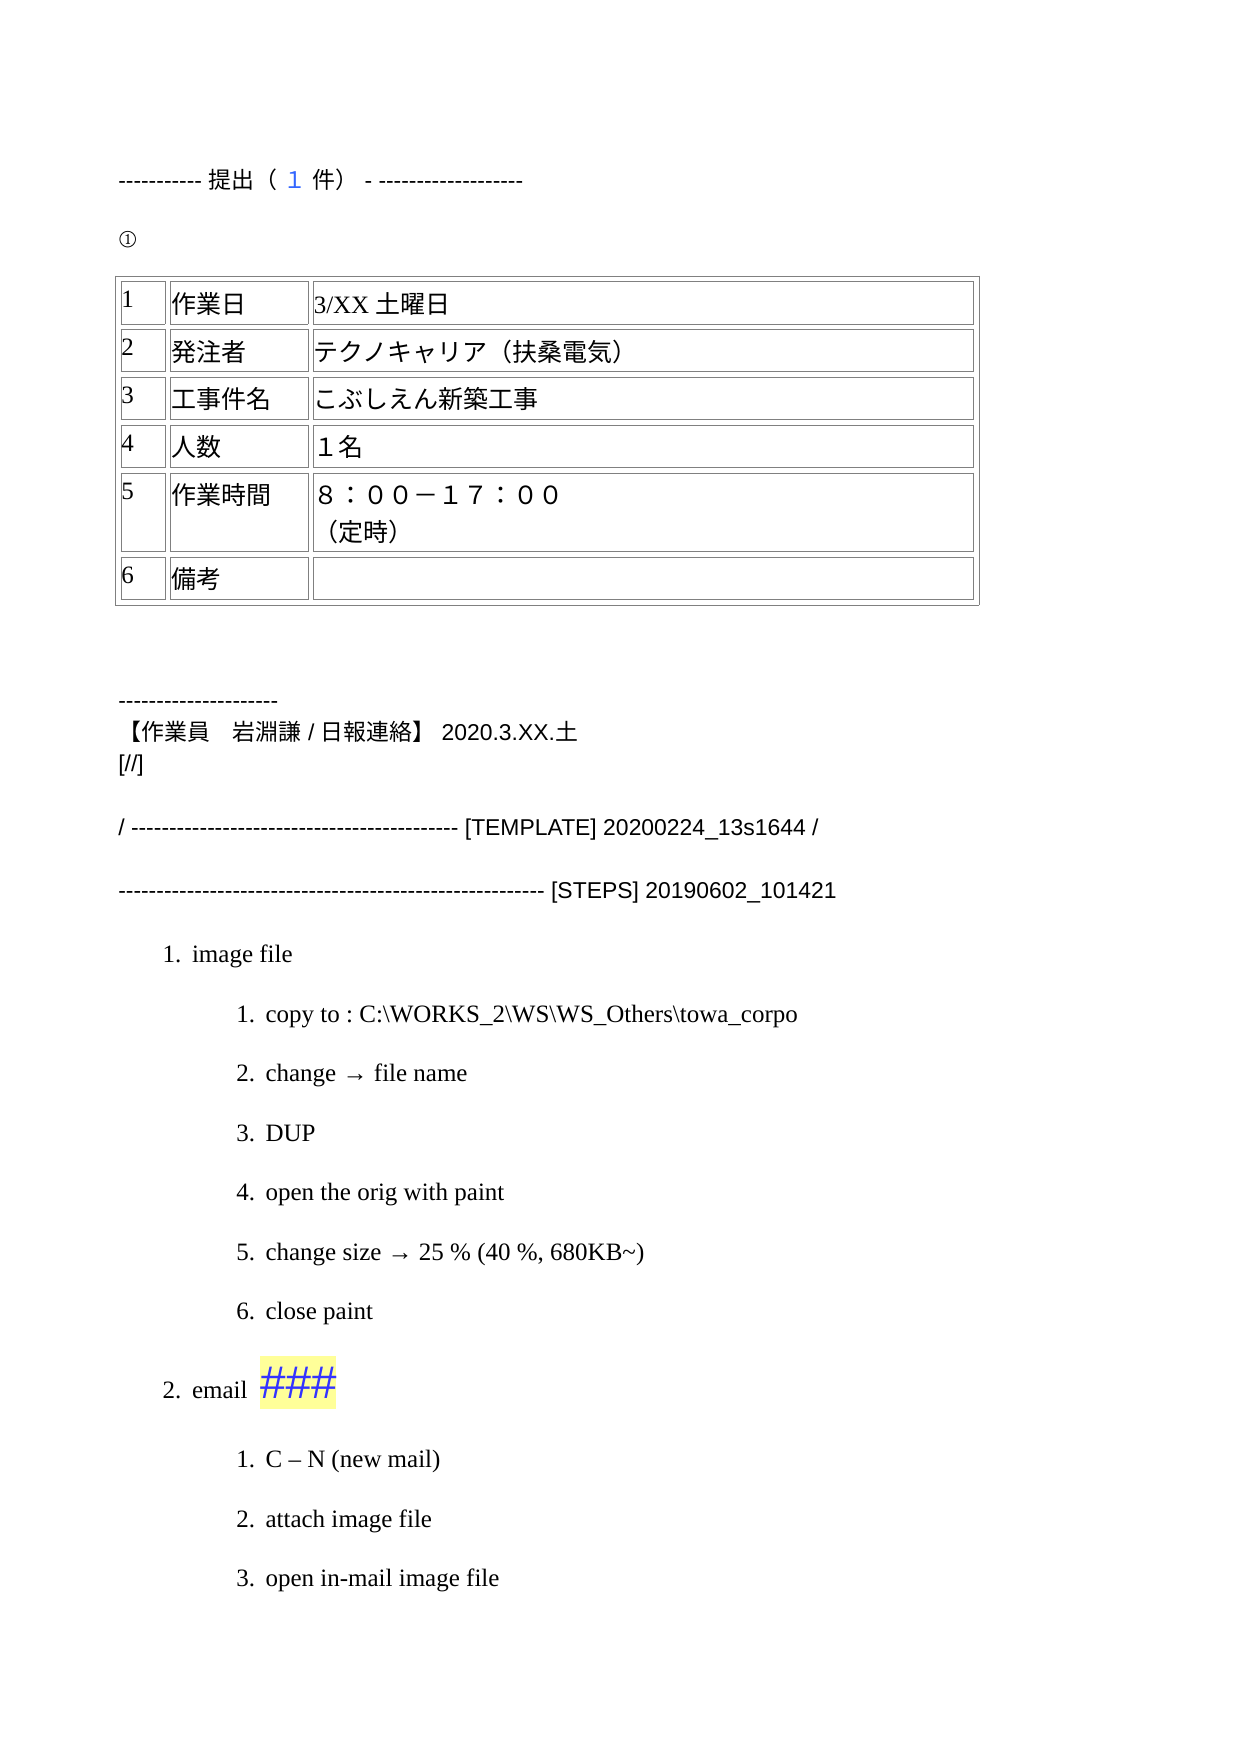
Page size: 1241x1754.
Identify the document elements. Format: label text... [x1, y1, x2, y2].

table_cell 6 [118, 551, 168, 599]
list DUP [236, 1118, 1122, 1147]
table_cell 5 [118, 467, 168, 551]
text / ------------------------------------------- [TEMPLATE] 20200224_13s1644 / [118, 813, 1122, 840]
table_cell 2 [118, 324, 168, 371]
table_cell 工事件名 [168, 371, 310, 419]
list change → file name [236, 1058, 1122, 1087]
list email ### [162, 1356, 1122, 1409]
list close paint [236, 1296, 1122, 1325]
text ① [118, 224, 1122, 253]
list attach image file [236, 1504, 1122, 1532]
table_cell 3 [118, 371, 168, 419]
text 【作業員 岩淵謙 / 日報連絡】 2020.3.XX.土 [118, 719, 1122, 745]
table_cell 4 [118, 419, 168, 467]
table_cell １名 [310, 419, 976, 467]
table_cell 作業時間 [168, 467, 310, 551]
list open the orig with paint [236, 1177, 1122, 1206]
list C – N (new mail) [236, 1444, 1122, 1473]
list copy to : C:\WORKS_2\WS\WS_Others\towa_corpo [236, 999, 1122, 1028]
text ----------- 提出（ １ 件） - ------------------- [118, 159, 1122, 196]
list image file [162, 939, 1122, 968]
table_cell テクノキャリア（扶桑電気） [310, 324, 976, 371]
table_cell [314, 558, 973, 599]
list change size → 25 % (40 %, 680KB~) [236, 1237, 1122, 1266]
table_cell [310, 551, 976, 599]
table_cell 備考 [168, 551, 310, 599]
table_cell 人数 [168, 419, 310, 467]
table_cell ８：００－１７：００ （定時） [310, 467, 976, 551]
table_cell 発注者 [168, 324, 310, 371]
list open in-mail image file [236, 1563, 1122, 1592]
table_header 作業日 [168, 277, 310, 323]
text [//] [118, 750, 1122, 777]
table_header 1 [118, 277, 168, 323]
text --------------------- [118, 687, 1122, 714]
table_header 3/XX 土曜日 [310, 277, 976, 323]
table_cell こぶしえん新築工事 [310, 371, 976, 419]
text -------------------------------------------------------- [STEPS] 20190602_101421 [118, 877, 1122, 903]
